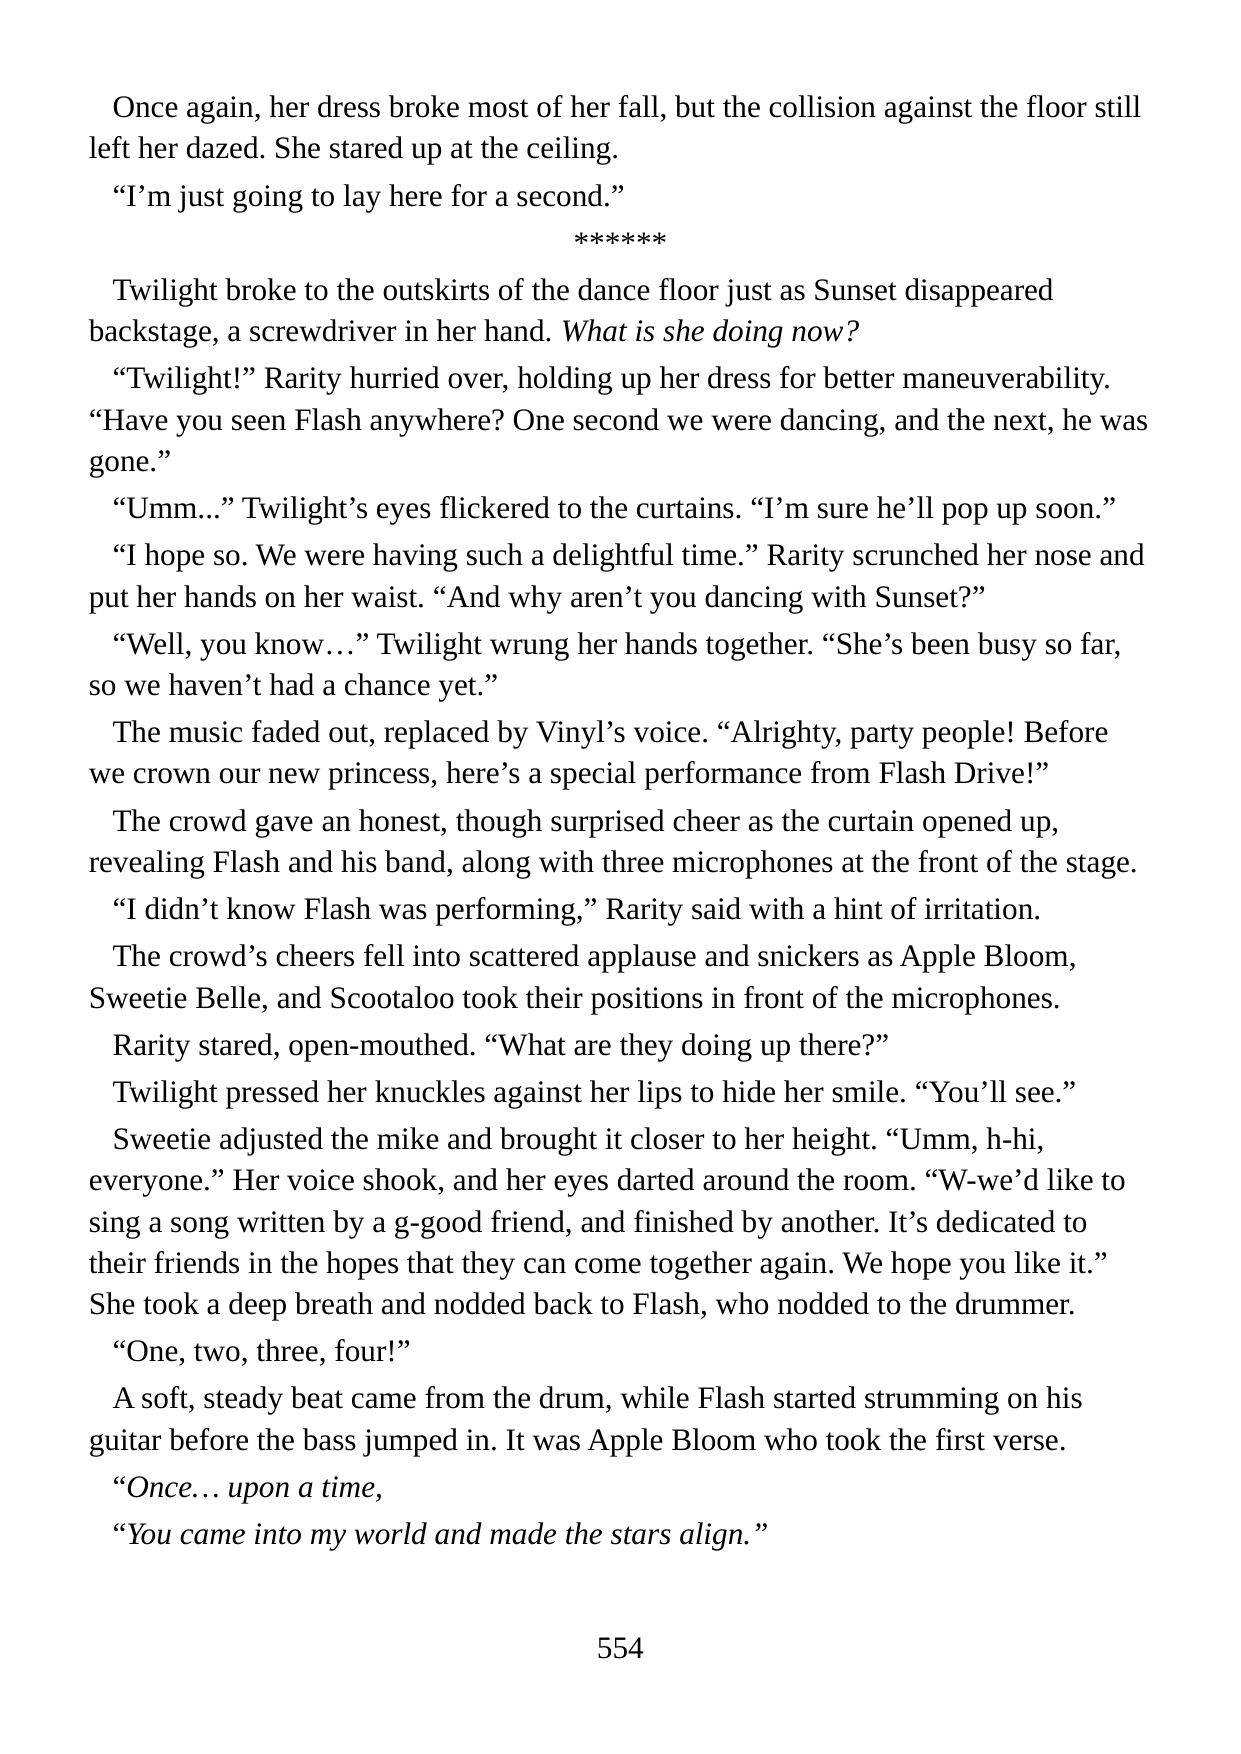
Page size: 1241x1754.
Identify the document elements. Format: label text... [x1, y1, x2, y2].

text Twilight broke to the outskirts of the dance floor just as Sunset disappeared backstage, a screwdriver in her hand. What is she doing now? [88, 271, 1152, 348]
text ****** [88, 224, 1152, 260]
text “I’m just going to lay here for a second.” [88, 177, 1152, 213]
text “Well, you know…” Twilight wrung her hands together. “She’s been busy so far, so we haven’t had a chance yet.” [88, 625, 1152, 702]
text “One, two, three, four!” [88, 1333, 1152, 1368]
text “I didn’t know Flash was performing,” Rarity said with a hint of irritation. [88, 890, 1152, 926]
text Sweetie adjusted the mike and brought it closer to her height. “Umm, h-hi, everyone.” Her voice shook, and her eyes darted around the room. “W-we’d like to sing a song written by a g-good friend, and finished by another. It’s dedicated to their friends in the hopes that they can come together again. We hope you like it.” She took a deep breath and nodded back to Flash, who nodded to the drummer. [88, 1120, 1152, 1321]
text A soft, steady beat came from the drum, while Flash started strumming on his guitar before the bass jumped in. It was Apple Bloom who took the first verse. [88, 1380, 1152, 1457]
text The crowd’s cheers fell into scattered applause and snickers as Apple Bloom, Sweetie Belle, and Scootaloo took their positions in front of the microphones. [88, 938, 1152, 1015]
text “I hope so. We were having such a delightful time.” Rarity scrunched her nose and put her hands on her waist. “And why aren’t you dancing with Sunset?” [88, 537, 1152, 614]
text “Twilight!” Rarity hurried over, holding up her dress for better maneuverability. “Have you seen Flash anywhere? One second we were dancing, and the next, he was gone.” [88, 360, 1152, 478]
text “Once… upon a time, [88, 1468, 1152, 1504]
text The crowd gave an honest, though surprised cheer as the curtain opened up, revealing Flash and his band, along with three microphones at the front of the stage. [88, 802, 1152, 879]
text Rarity stared, open-mouthed. “What are they doing up there?” [88, 1026, 1152, 1062]
text Twilight pressed her knuckles against her lips to hide her smile. “You’ll see.” [88, 1073, 1152, 1109]
text The music faded out, replaced by Vinyl’s voice. “Alrighty, party people! Before we crown our new princess, here’s a special performance from Flash Drive!” [88, 713, 1152, 791]
text Once again, her dress broke most of her fall, but the collision against the floor still left her dazed. She stared up at the ceiling. [88, 88, 1152, 166]
text “Umm...” Twilight’s eyes flickered to the curtains. “I’m sure he’ll pop up soon.” [88, 489, 1152, 525]
text “You came into my world and made the stars align.” [88, 1515, 1152, 1551]
